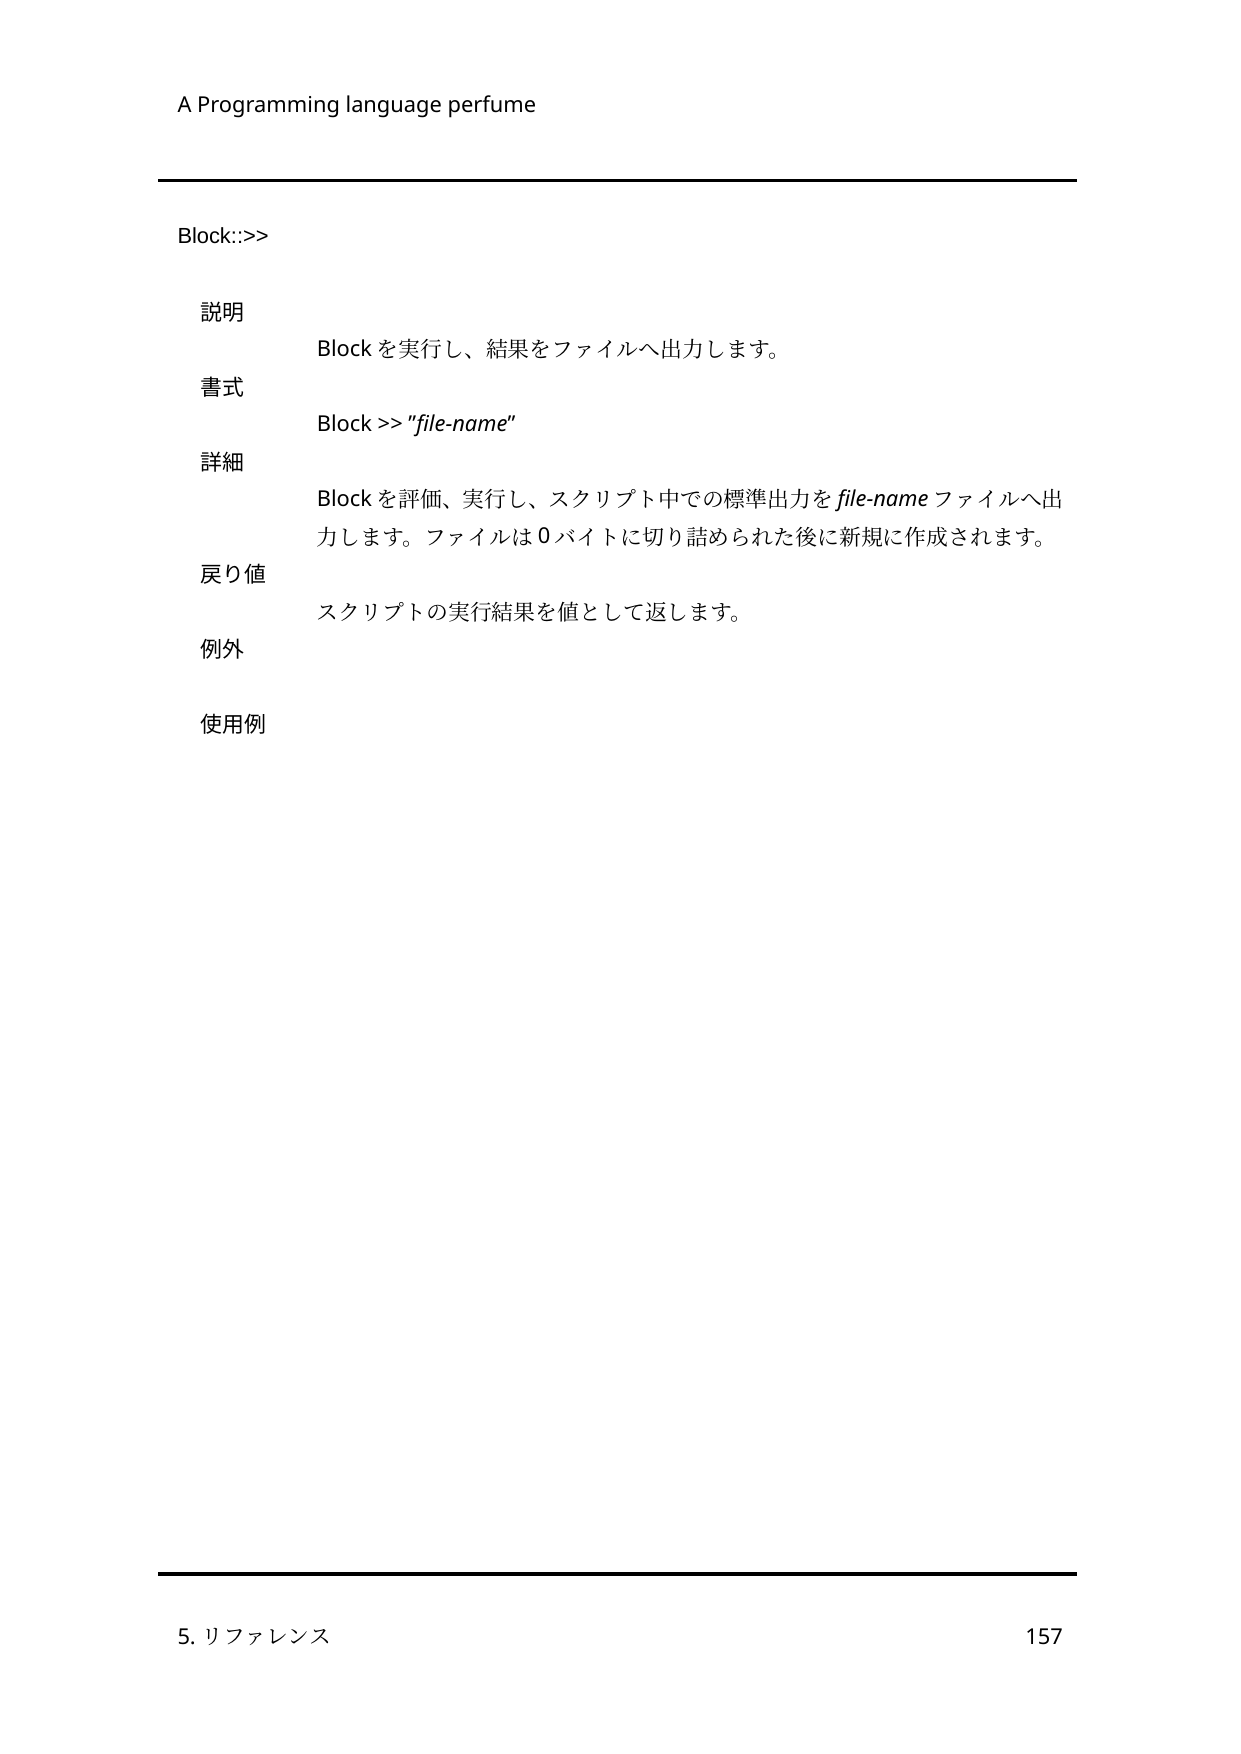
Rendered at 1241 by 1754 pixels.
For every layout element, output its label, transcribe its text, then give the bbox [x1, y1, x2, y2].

table_cell Blockを評価、実行し、スクリプト中での標準出力をfile-nameファイルへ出力します。ファイルは0バイトに切り詰められた後に新規に作成されます。 [317, 442, 1063, 554]
table_cell 戻り値 [200, 554, 317, 629]
table_cell 使用例 [200, 704, 317, 779]
table_header 説明 [200, 292, 317, 367]
table_header Blockを実行し、結果をファイルへ出力します。 [317, 292, 1063, 367]
subtitle Block::>> [177, 217, 1063, 254]
table_cell 例外 [200, 629, 317, 704]
table_cell [317, 704, 1063, 779]
table_cell 詳細 [200, 442, 317, 554]
table_cell 書式 [200, 367, 317, 442]
table_cell Block >> ”file-name” [317, 367, 1063, 442]
table_cell スクリプトの実行結果を値として返します。 [317, 554, 1063, 629]
table_cell [317, 629, 1063, 704]
